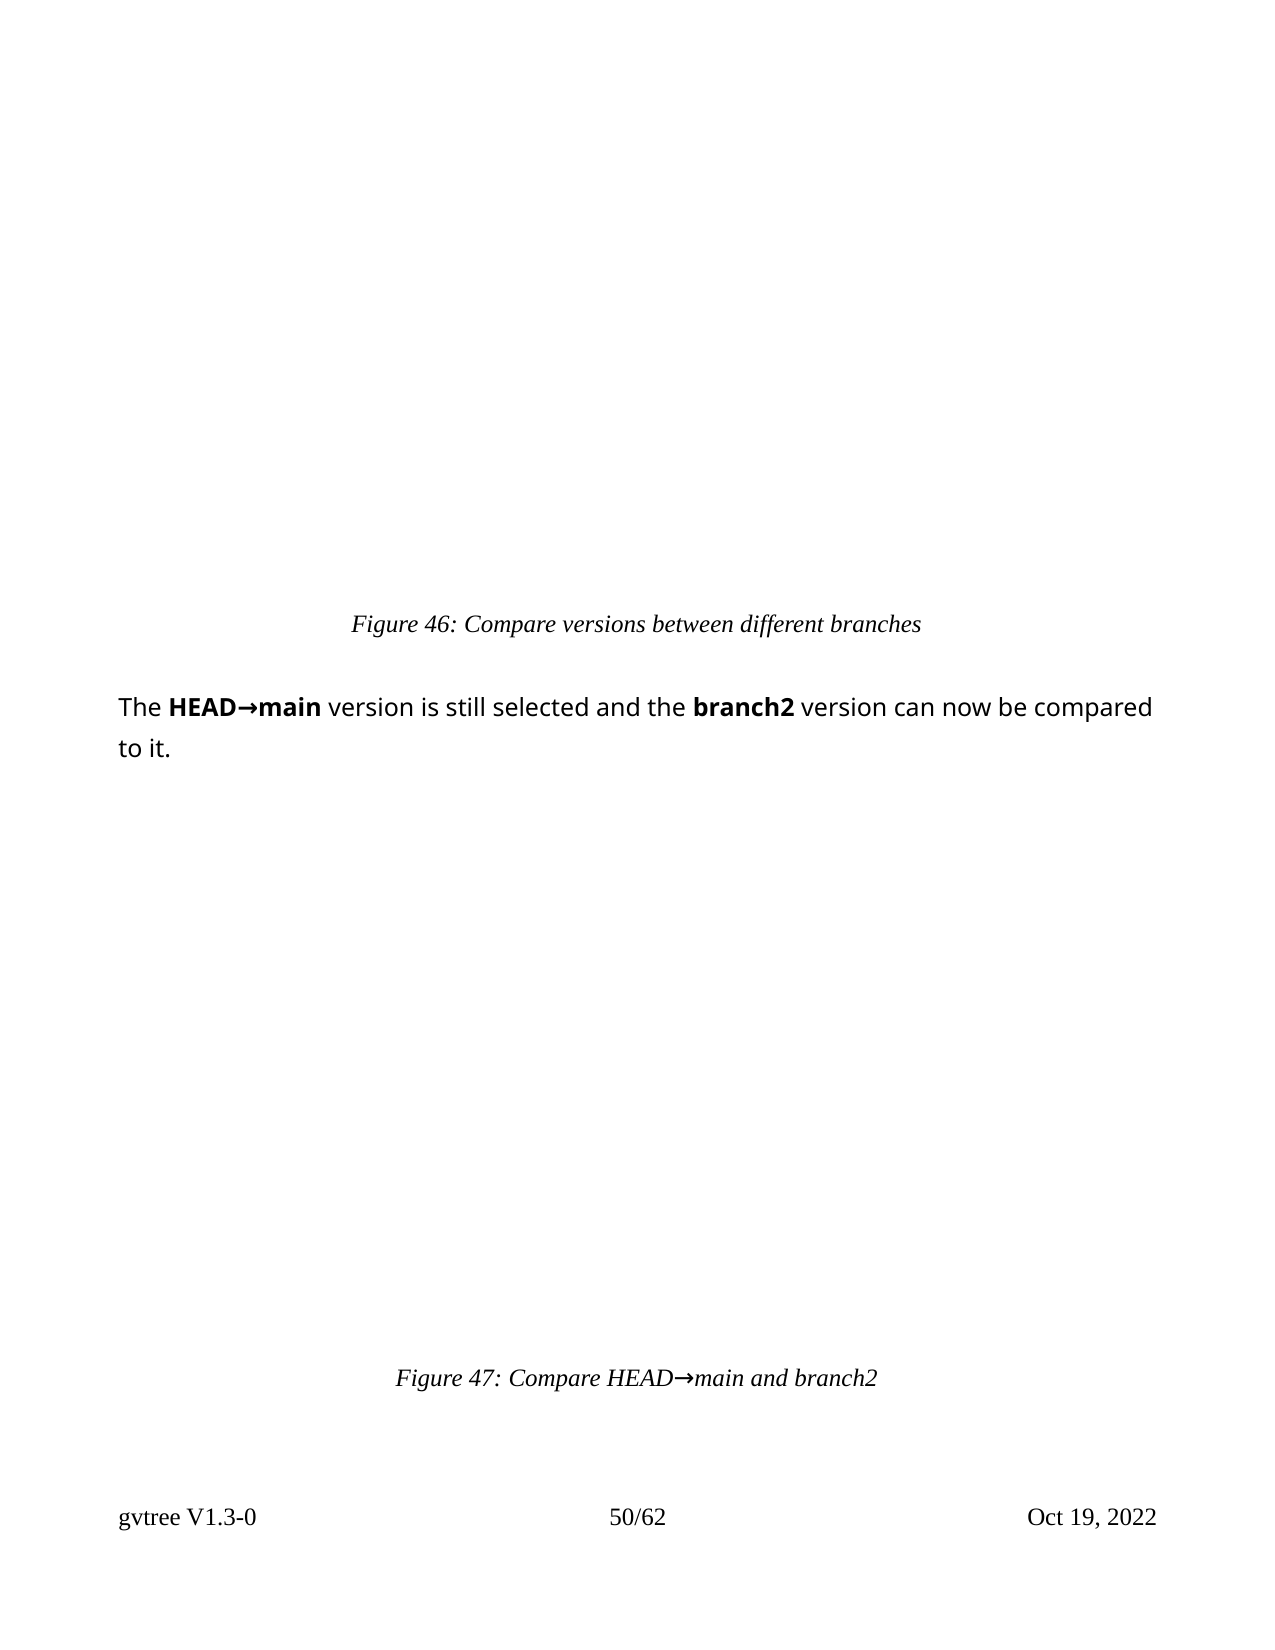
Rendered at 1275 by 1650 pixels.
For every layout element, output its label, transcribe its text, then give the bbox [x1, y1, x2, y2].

text Figure 46: Compare versions between different branches [338, 131, 937, 638]
text The HEAD→main version is still selected and the branch2 version can now be compared to it. [118, 690, 1157, 765]
text Figure 47: Compare HEAD→main and branch2 [295, 799, 980, 1394]
